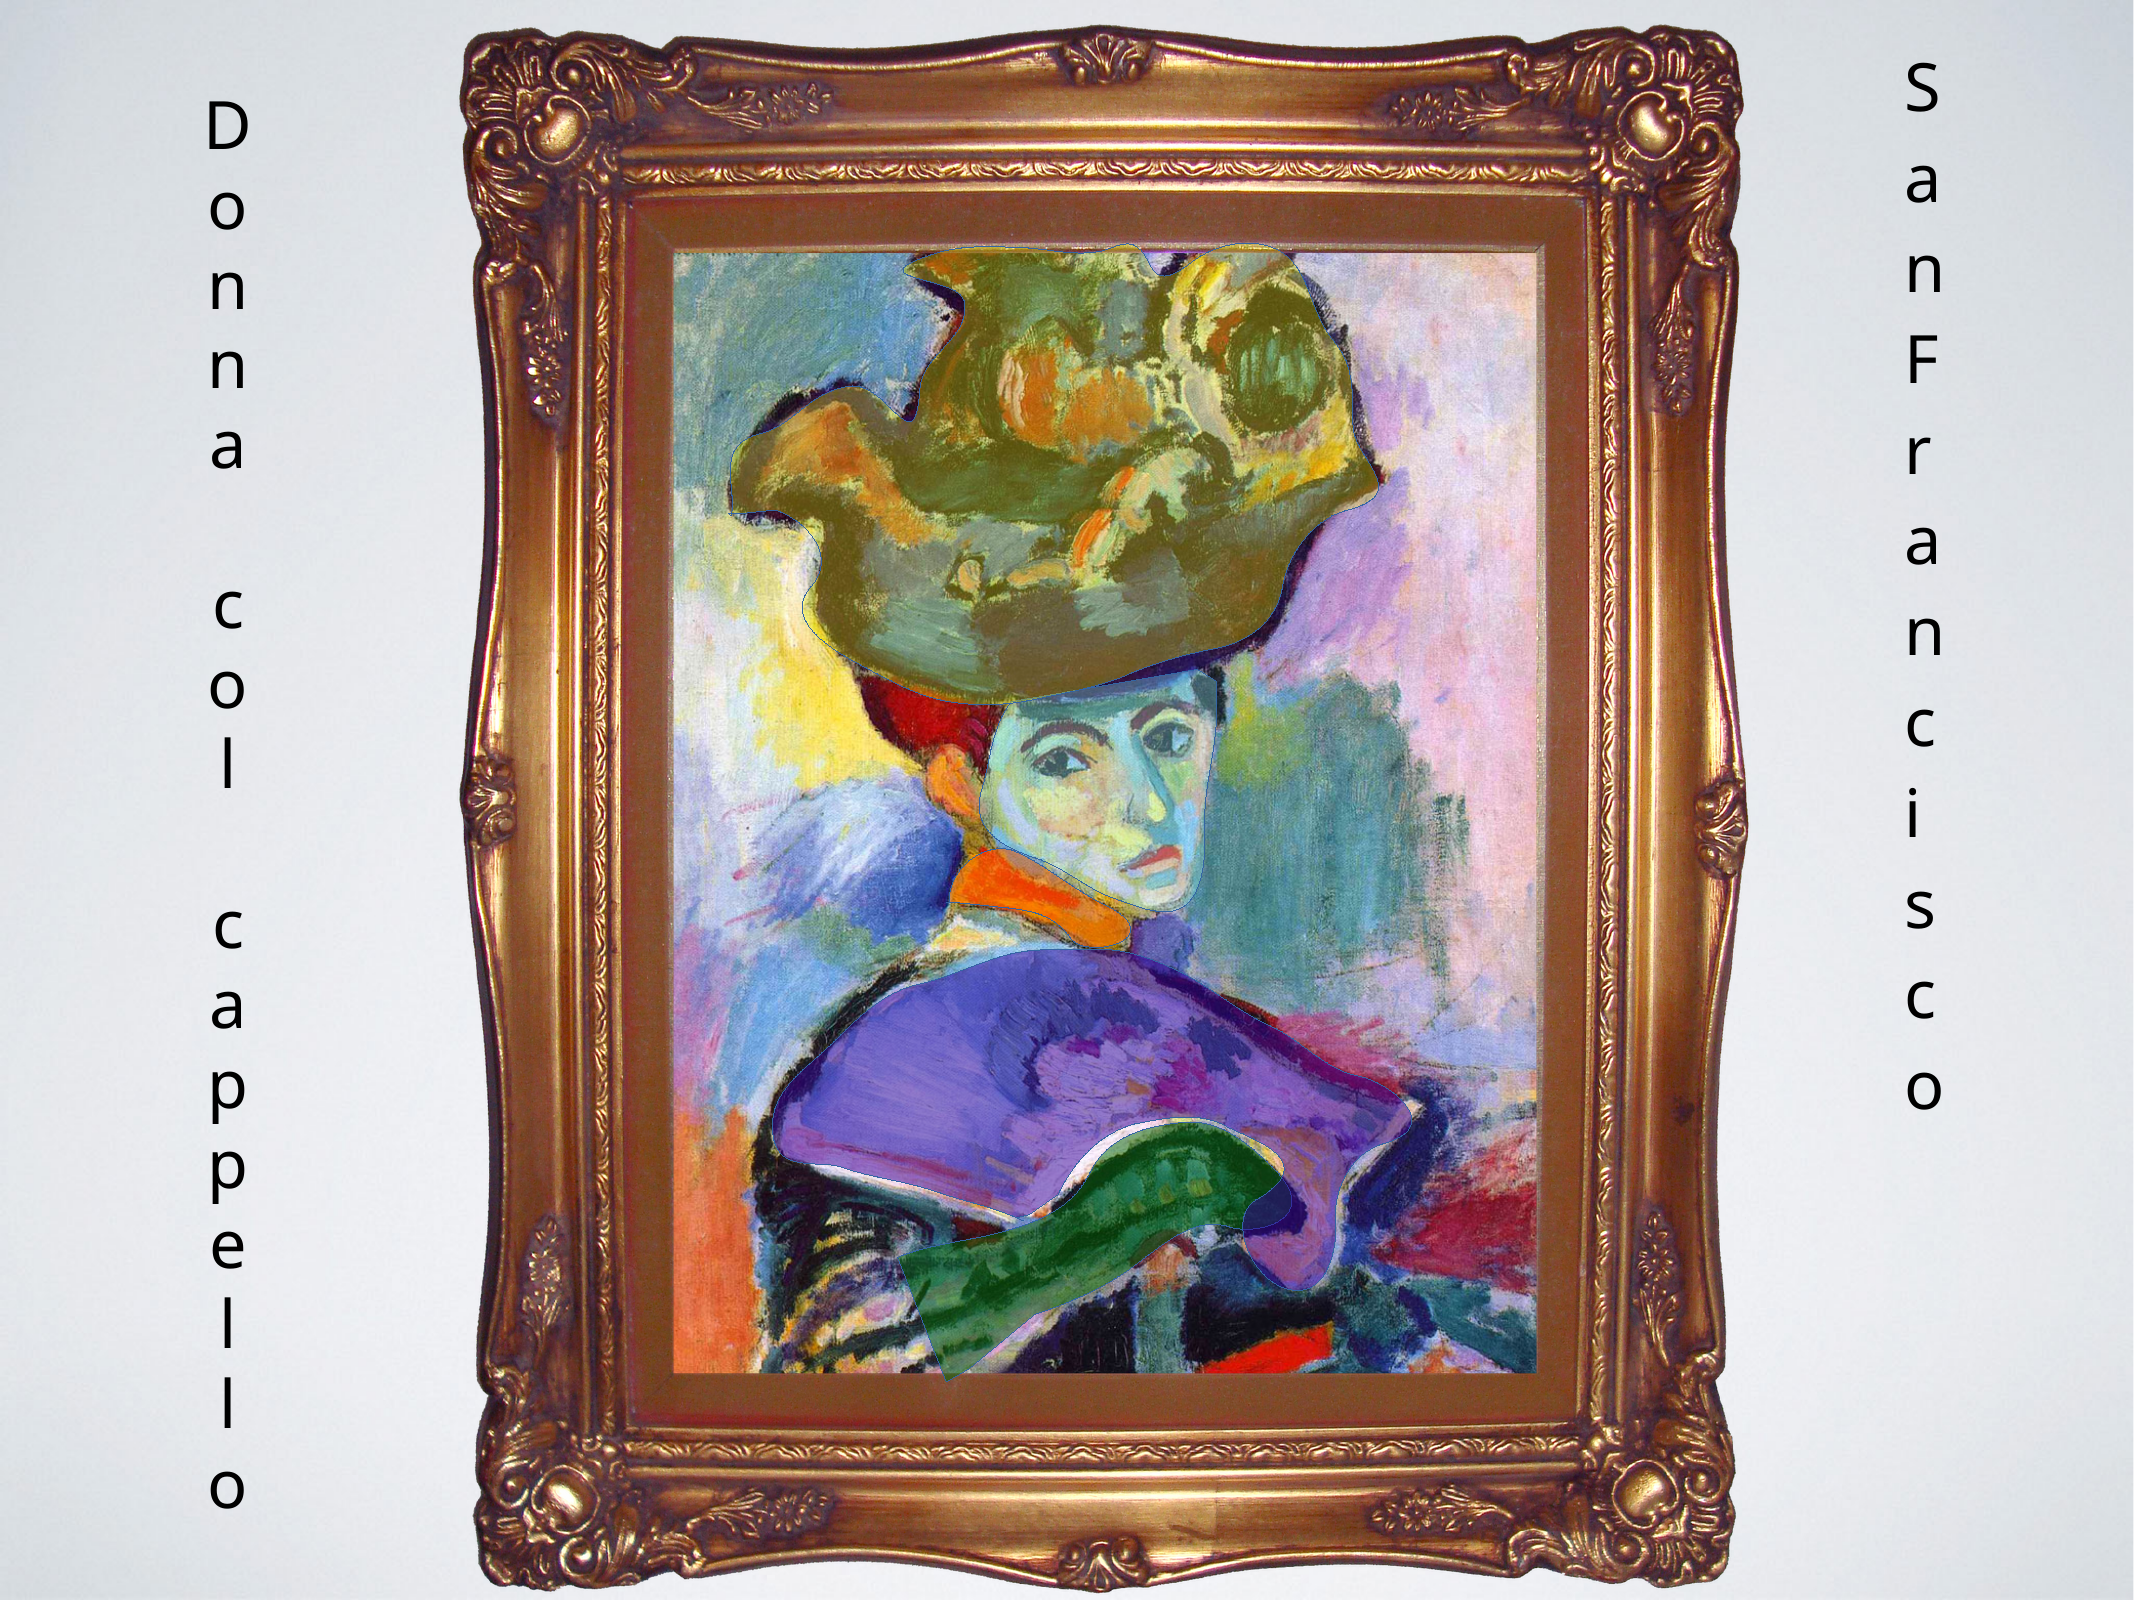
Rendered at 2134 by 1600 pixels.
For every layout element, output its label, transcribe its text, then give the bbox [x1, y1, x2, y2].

text_box San Francisco [1889, 32, 1961, 1560]
text_box D o n n a c o l c a p p e l l o [195, 74, 261, 1531]
text_box [772, 949, 1412, 1382]
text_box [728, 243, 1379, 948]
picture [0, 0, 2134, 1600]
